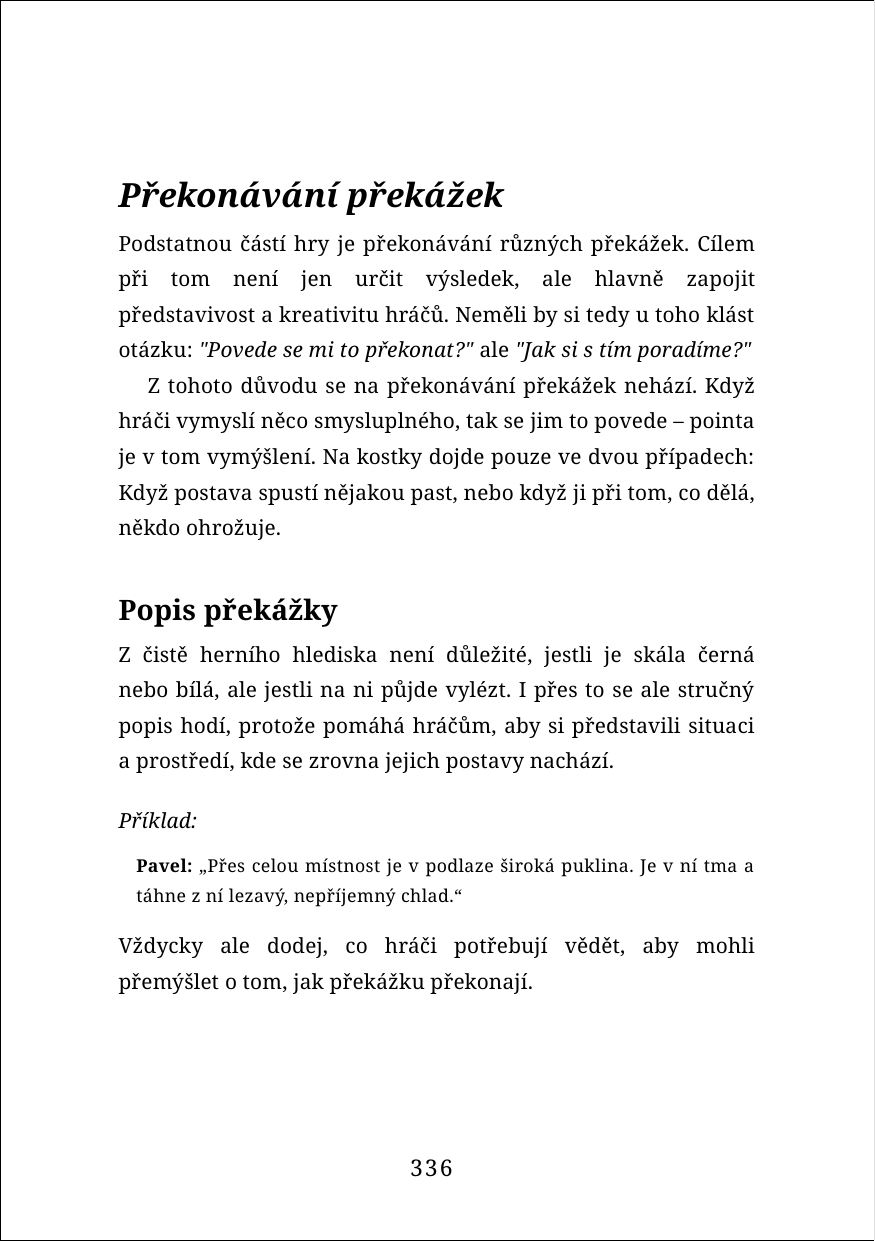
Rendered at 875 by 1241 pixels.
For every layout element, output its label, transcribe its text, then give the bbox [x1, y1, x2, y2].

text Z čistě herního hlediska není důležité, jestli je skála černá nebo bílá, ale jestli na ni půjde vylézt. I přes to se ale stručný popis hodí, protože pomáhá hráčům, aby si představili situaci a prostředí, kde se zrovna jejich postavy nachází. [118, 640, 756, 775]
text Podstatnou částí hry je překonávání různých překážek. Cílem při tom není jen určit výsledek, ale hlavně zapojit představivost a kreativitu hráčů. Neměli by si tedy u toho klást otázku: "Povede se mi to překonat?" ale "Jak si s tím poradíme?" Z tohoto důvodu se na překonávání překážek nehází. Když hráči vymyslí něco smysluplného, tak se jim to povede – pointa je v tom vymýšlení. Na kostky dojde pouze ve dvou případech: Když postava spustí nějakou past, nebo když ji při tom, co dělá, někdo ohrožuje. [118, 229, 756, 542]
text Vždycky ale dodej, co hráči potřebují vědět, aby mohli přemýšlet o tom, jak překážku překonají. [118, 931, 756, 995]
subtitle Popis překážky [118, 590, 756, 628]
text Pavel: „Přes celou místnost je v podlaze široká puklina. Je v ní tma a táhne z ní lezavý, nepříjemný chlad.“ [136, 853, 756, 907]
text Příklad: [118, 806, 756, 834]
subtitle Překonávání překážek [118, 172, 756, 217]
